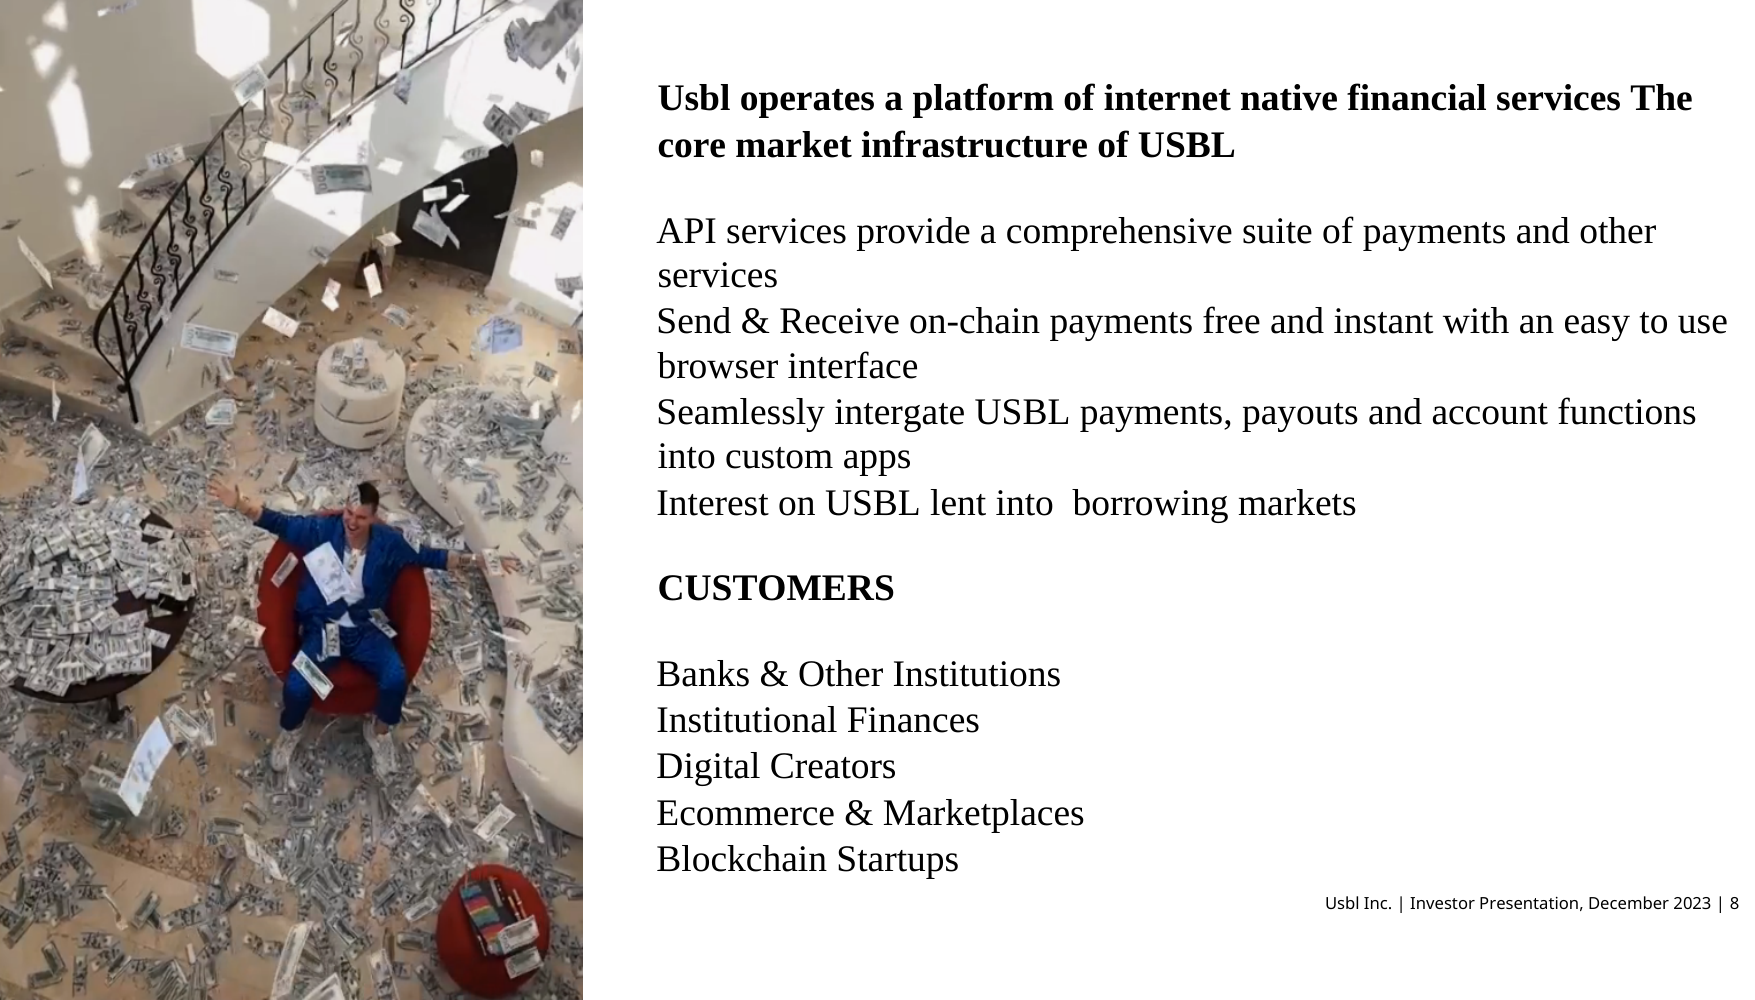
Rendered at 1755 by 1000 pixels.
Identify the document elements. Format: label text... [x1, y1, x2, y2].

subtitle Usbl operates a platform of internet native financial services The core market infrastructure of USBL [657, 75, 1739, 166]
text Interest on USBL lent into borrowing markets [656, 480, 1739, 523]
text Ecommerce & Marketplaces [656, 790, 1739, 833]
text API services provide a comprehensive suite of payments and other services [656, 208, 1739, 296]
picture [0, 0, 583, 1000]
text Institutional Finances [656, 697, 1739, 741]
text Send & Receive on-chain payments free and instant with an easy to use browser interface [656, 299, 1739, 386]
text Blockchain Startups [656, 836, 1739, 879]
text Digital Creators [656, 744, 1739, 787]
text Seamlessly intergate USBL payments, payouts and account functions into custom apps [656, 389, 1739, 477]
text Banks & Other Institutions [656, 651, 1739, 694]
subtitle CUSTOMERS [657, 565, 1739, 608]
